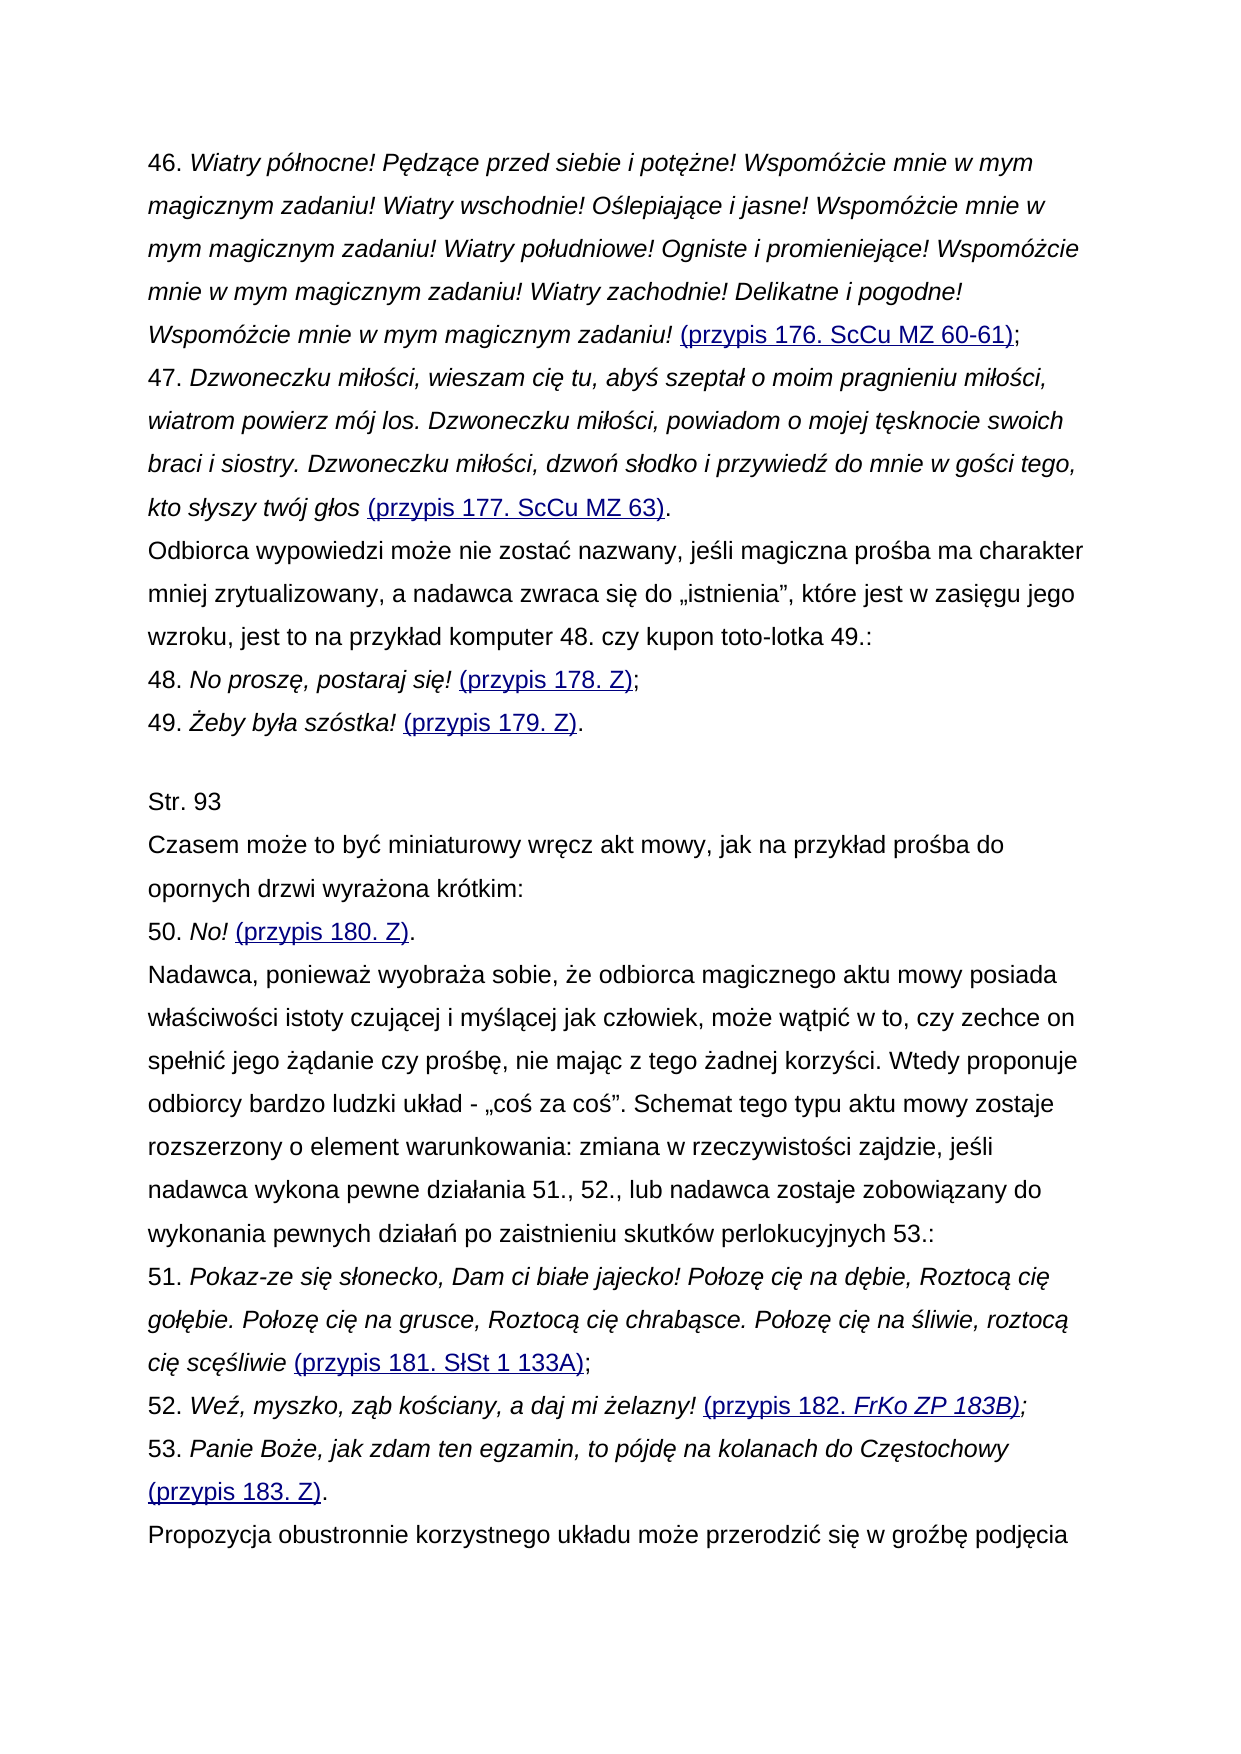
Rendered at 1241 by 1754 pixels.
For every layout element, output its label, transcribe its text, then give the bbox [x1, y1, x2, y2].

text 48. No proszę, postaraj się! (przypis 178. Z); [148, 665, 1093, 694]
text Czasem może to być miniaturowy wręcz akt mowy, jak na przykład prośba do opornych drzwi wyrażona krótkim: [148, 831, 1093, 902]
text Nadawca, ponieważ wyobraża sobie, że odbiorca magicznego aktu mowy posiada właściwości istoty czującej i myślącej jak człowiek, może wątpić w to, czy zechce on spełnić jego żądanie czy prośbę, nie mając z tego żadnej korzyści. Wtedy proponuje odbiorcy bardzo ludzki układ - „coś za coś”. Schemat tego typu aktu mowy zostaje rozszerzony o element warunkowania: zmiana w rzeczywistości zajdzie, jeśli nadawca wykona pewne działania 51., 52., lub nadawca zostaje zobowiązany do wykonania pewnych działań po zaistnieniu skutków perlokucyjnych 53.: [148, 960, 1093, 1247]
text 52. Weź, myszko, ząb kościany, a daj mi żelazny! (przypis 182. FrKo ZP 183B); [148, 1391, 1093, 1420]
text Str. 93 [148, 787, 1093, 816]
text 47. Dzwoneczku miłości, wieszam cię tu, abyś szeptał o moim pragnieniu miłości, wiatrom powierz mój los. Dzwoneczku miłości, powiadom o mojej tęsknocie swoich braci i siostry. Dzwoneczku miłości, dzwoń słodko i przywiedź do mnie w gości tego, kto słyszy twój głos (przypis 177. ScCu MZ 63). [148, 363, 1093, 521]
text Propozycja obustronnie korzystnego układu może przerodzić się w groźbę podjęcia [148, 1521, 1093, 1549]
text Odbiorca wypowiedzi może nie zostać nazwany, jeśli magiczna prośba ma charakter mniej zrytualizowany, a nadawca zwraca się do „istnienia”, które jest w zasięgu jego wzroku, jest to na przykład komputer 48. czy kupon toto-lotka 49.: [148, 536, 1093, 651]
text 49. Żeby była szóstka! (przypis 179. Z). [148, 708, 1093, 737]
text 53. Panie Boże, jak zdam ten egzamin, to pójdę na kolanach do Częstochowy (przypis 183. Z). [148, 1434, 1093, 1506]
text 50. No! (przypis 180. Z). [148, 917, 1093, 946]
text 51. Pokaz-ze się słonecko, Dam ci białe jajecko! Połozę cię na dębie, Roztocą cię gołębie. Połozę cię na grusce, Roztocą cię chrabąsce. Połozę cię na śliwie, roztocą cię scęśliwie (przypis 181. SłSt 1 133A); [148, 1262, 1093, 1377]
text 46. Wiatry północne! Pędzące przed siebie i potężne! Wspomóżcie mnie w mym magicznym zadaniu! Wiatry wschodnie! Oślepiające i jasne! Wspomóżcie mnie w mym magicznym zadaniu! Wiatry południowe! Ogniste i promieniejące! Wspomóżcie mnie w mym magicznym zadaniu! Wiatry zachodnie! Delikatne i pogodne! Wspomóżcie mnie w mym magicznym zadaniu! (przypis 176. ScCu MZ 60-61); [148, 148, 1093, 349]
